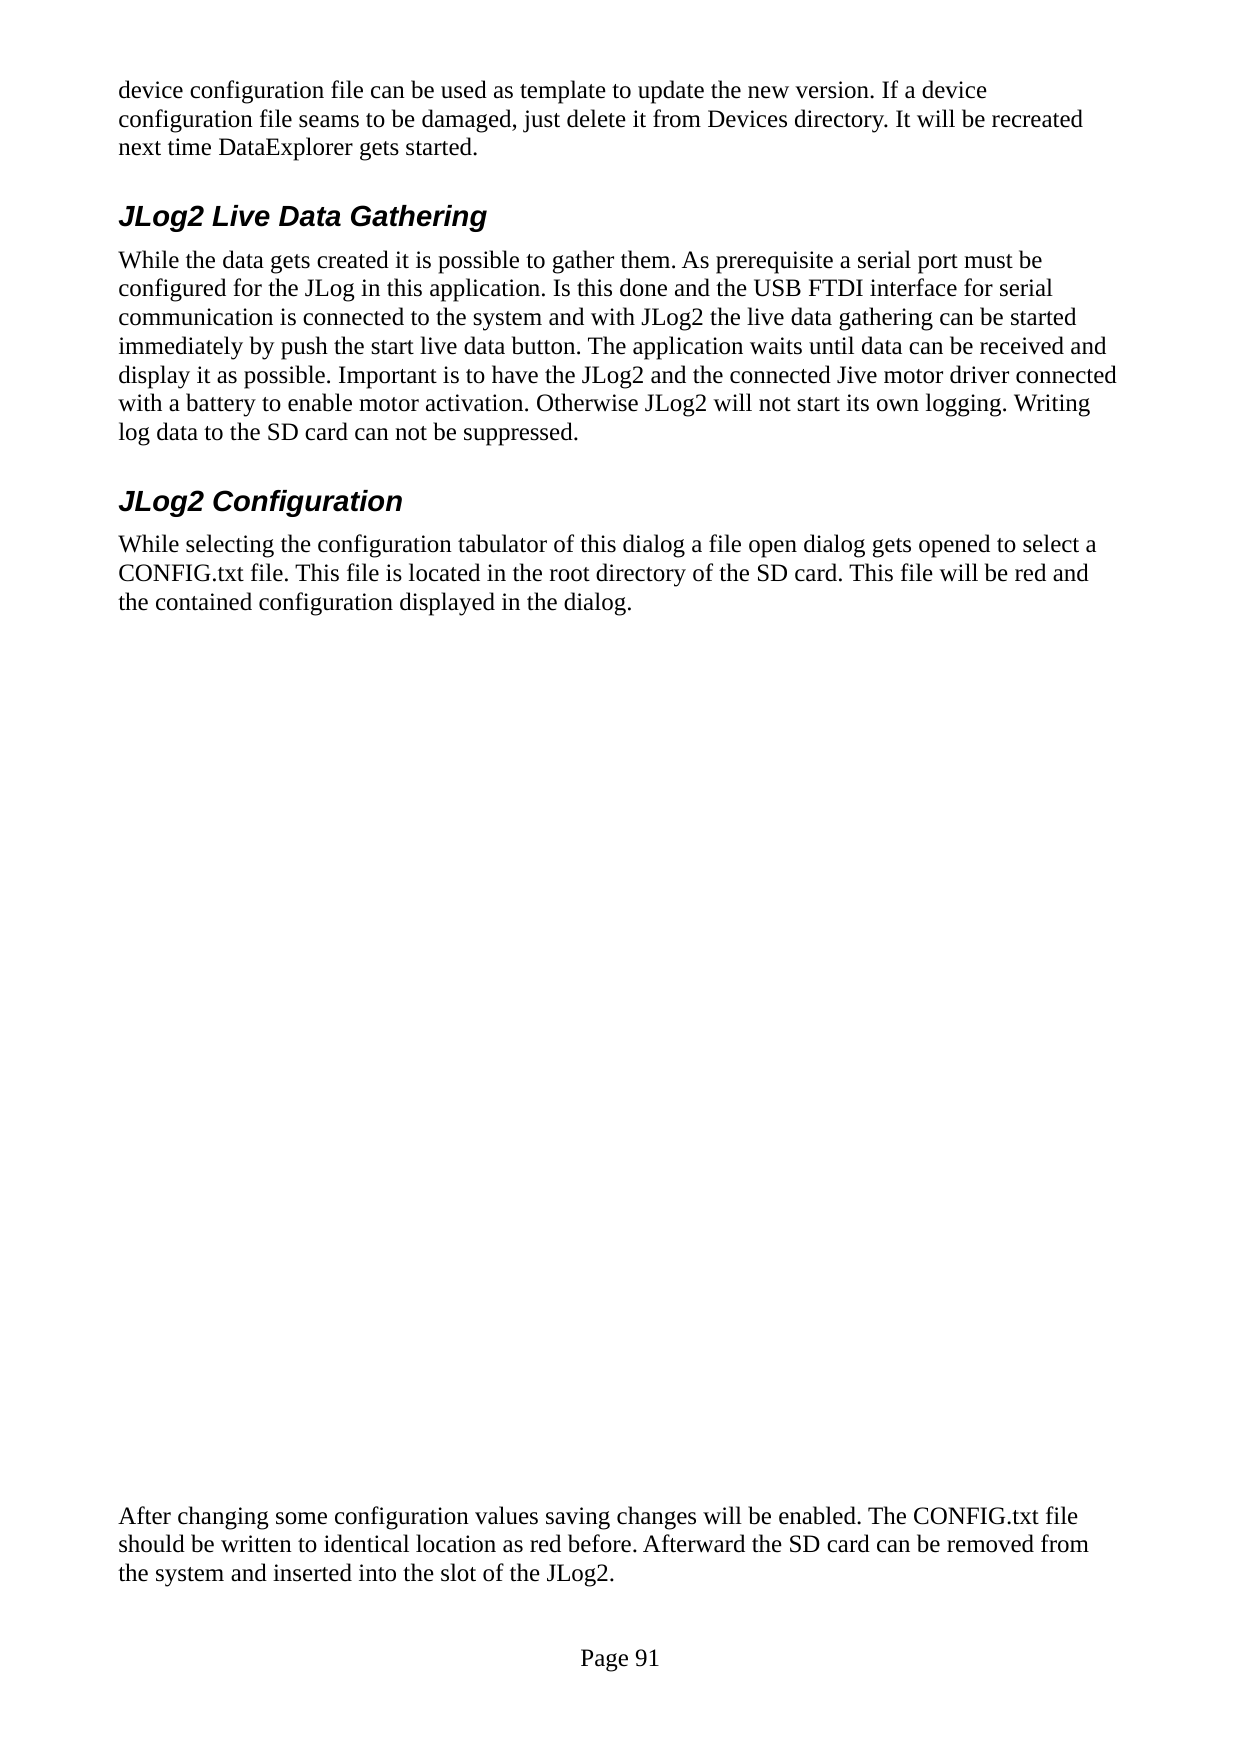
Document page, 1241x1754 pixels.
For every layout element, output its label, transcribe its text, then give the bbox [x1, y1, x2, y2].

subtitle JLog2 Configuration [118, 483, 1122, 517]
text While selecting the configuration tabulator of this dialog a file open dialog gets opened to select a CONFIG.txt file. This file is located in the root directory of the SD card. This file will be red and the contained configuration displayed in the dialog. [118, 529, 1122, 616]
text While the data gets created it is possible to gather them. As prerequisite a serial port must be configured for the JLog in this application. Is this done and the USB FTDI interface for serial communication is connected to the system and with JLog2 the live data gathering can be started immediately by push the start live data button. The application waits until data can be received and display it as possible. Important is to have the JLog2 and the connected Jive motor driver connected with a battery to enable motor activation. Otherwise JLog2 will not start its own logging. Writing log data to the SD card can not be suppressed. [118, 245, 1122, 446]
text After changing some configuration values saving changes will be enabled. The CONFIG.txt file should be written to identical location as red before. Afterward the SD card can be removed from the system and inserted into the slot of the JLog2. [118, 628, 1122, 1616]
text device configuration file can be used as template to update the new version. If a device configuration file seams to be damaged, just delete it from Devices directory. It will be recreated next time DataExplorer gets started. [118, 75, 1122, 161]
subtitle JLog2 Live Data Gathering [118, 199, 1122, 232]
